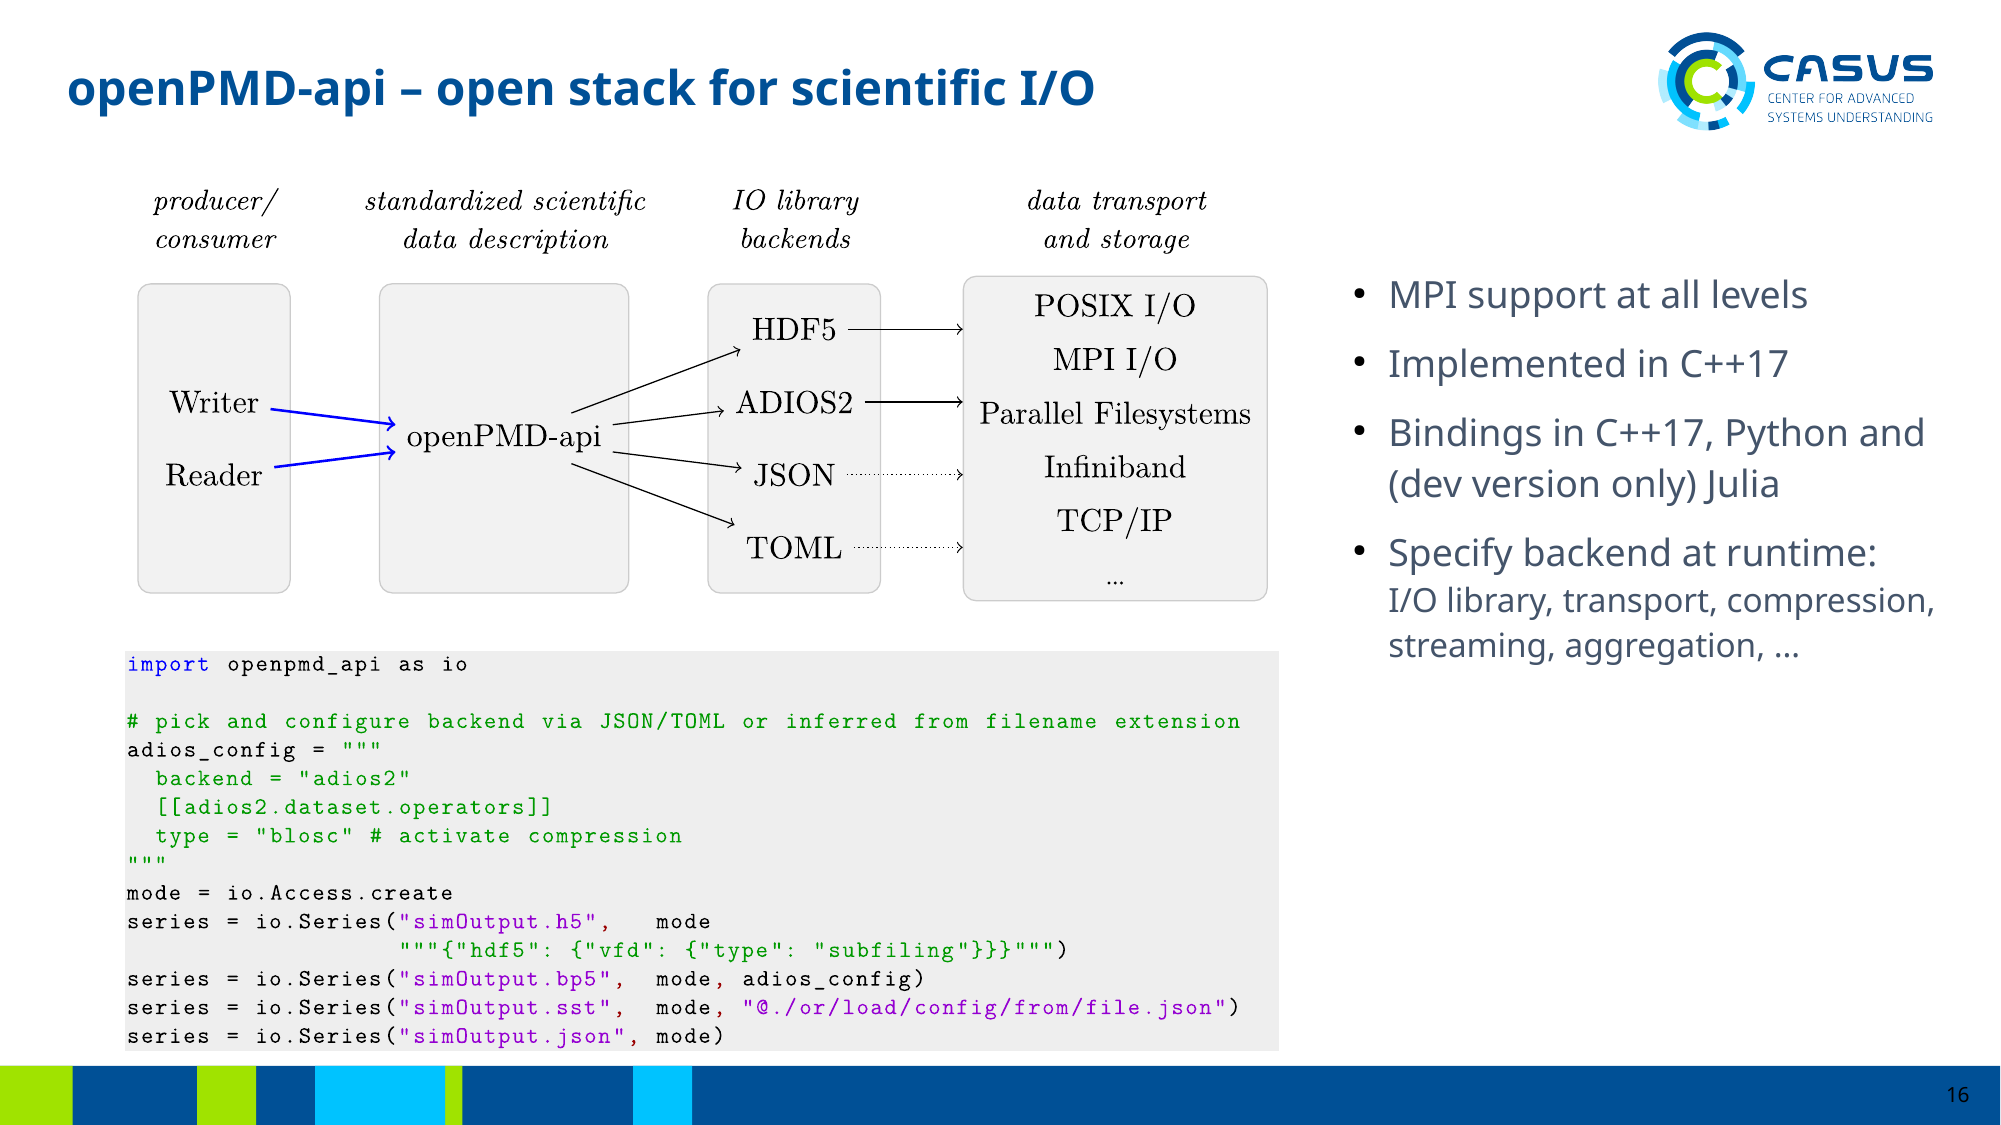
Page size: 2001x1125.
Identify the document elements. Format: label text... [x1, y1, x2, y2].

text_box MPI support at all levels Implemented in C++17 Bindings in C++17, Python and (dev version only) Julia Specify backend at runtime: I/O library, transport, compression, streaming, aggregation, … [1338, 261, 1977, 927]
picture [1658, 32, 1933, 131]
picture [5, 112, 1530, 1125]
title openPMD-api – open stack for scientific I/O [66, 54, 1621, 120]
